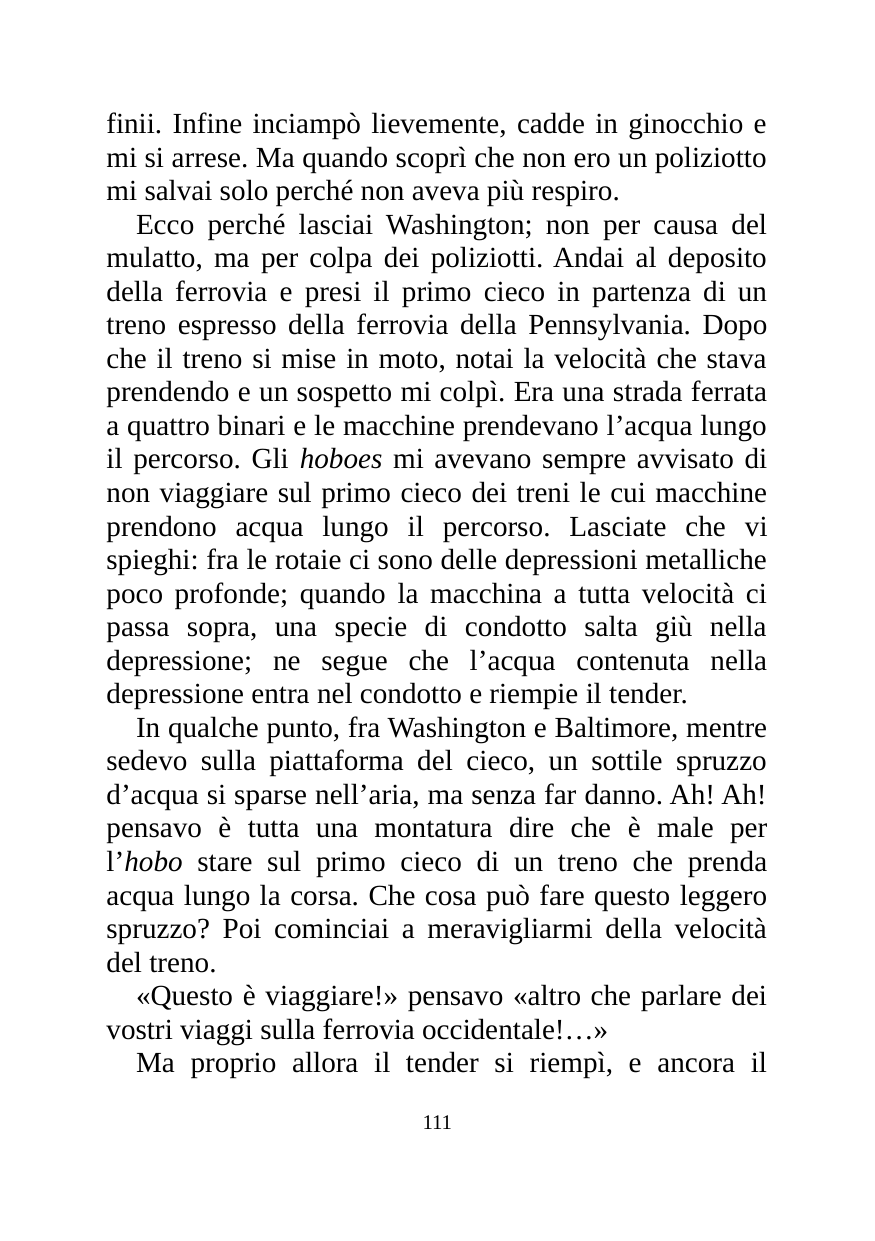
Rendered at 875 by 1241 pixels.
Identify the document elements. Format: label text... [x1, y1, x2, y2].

text Ecco perché lasciai Washington; non per causa del mulatto, ma per colpa dei poliziotti. Andai al deposito della ferrovia e presi il primo cieco in partenza di un treno espresso della ferrovia della Pennsylvania. Dopo che il treno si mise in moto, notai la velocità che stava prendendo e un sospetto mi colpì. Era una strada ferrata a quattro binari e le macchine prendevano l’acqua lungo il percorso. Gli hoboes mi avevano sempre avvisato di non viaggiare sul primo cieco dei treni le cui macchine prendono acqua lungo il percorso. Lasciate che vi spieghi: fra le rotaie ci sono delle depressioni metalliche poco profonde; quando la macchina a tutta velocità ci passa sopra, una specie di condotto salta giù nella depressione; ne segue che l’acqua contenuta nella depressione entra nel condotto e riempie il tender. [106, 207, 768, 710]
text «Questo è viaggiare!» pensavo «altro che parlare dei vostri viaggi sulla ferrovia occidentale!…» [106, 978, 768, 1045]
text Ma proprio allora il tender si riempì, e ancora il [106, 1045, 768, 1079]
text finii. Infine inciampò lievemente, cadde in ginocchio e mi si arrese. Ma quando scoprì che non ero un poliziotto mi salvai solo perché non aveva più respiro. [106, 106, 768, 207]
text In qualche punto, fra Washington e Baltimore, mentre sedevo sulla piattaforma del cieco, un sottile spruzzo d’acqua si sparse nell’aria, ma senza far danno. Ah! Ah! pensavo è tutta una montatura dire che è male per l’hobo stare sul primo cieco di un treno che prenda acqua lungo la corsa. Che cosa può fare questo leggero spruzzo? Poi cominciai a meravigliarmi della velocità del treno. [106, 710, 768, 978]
